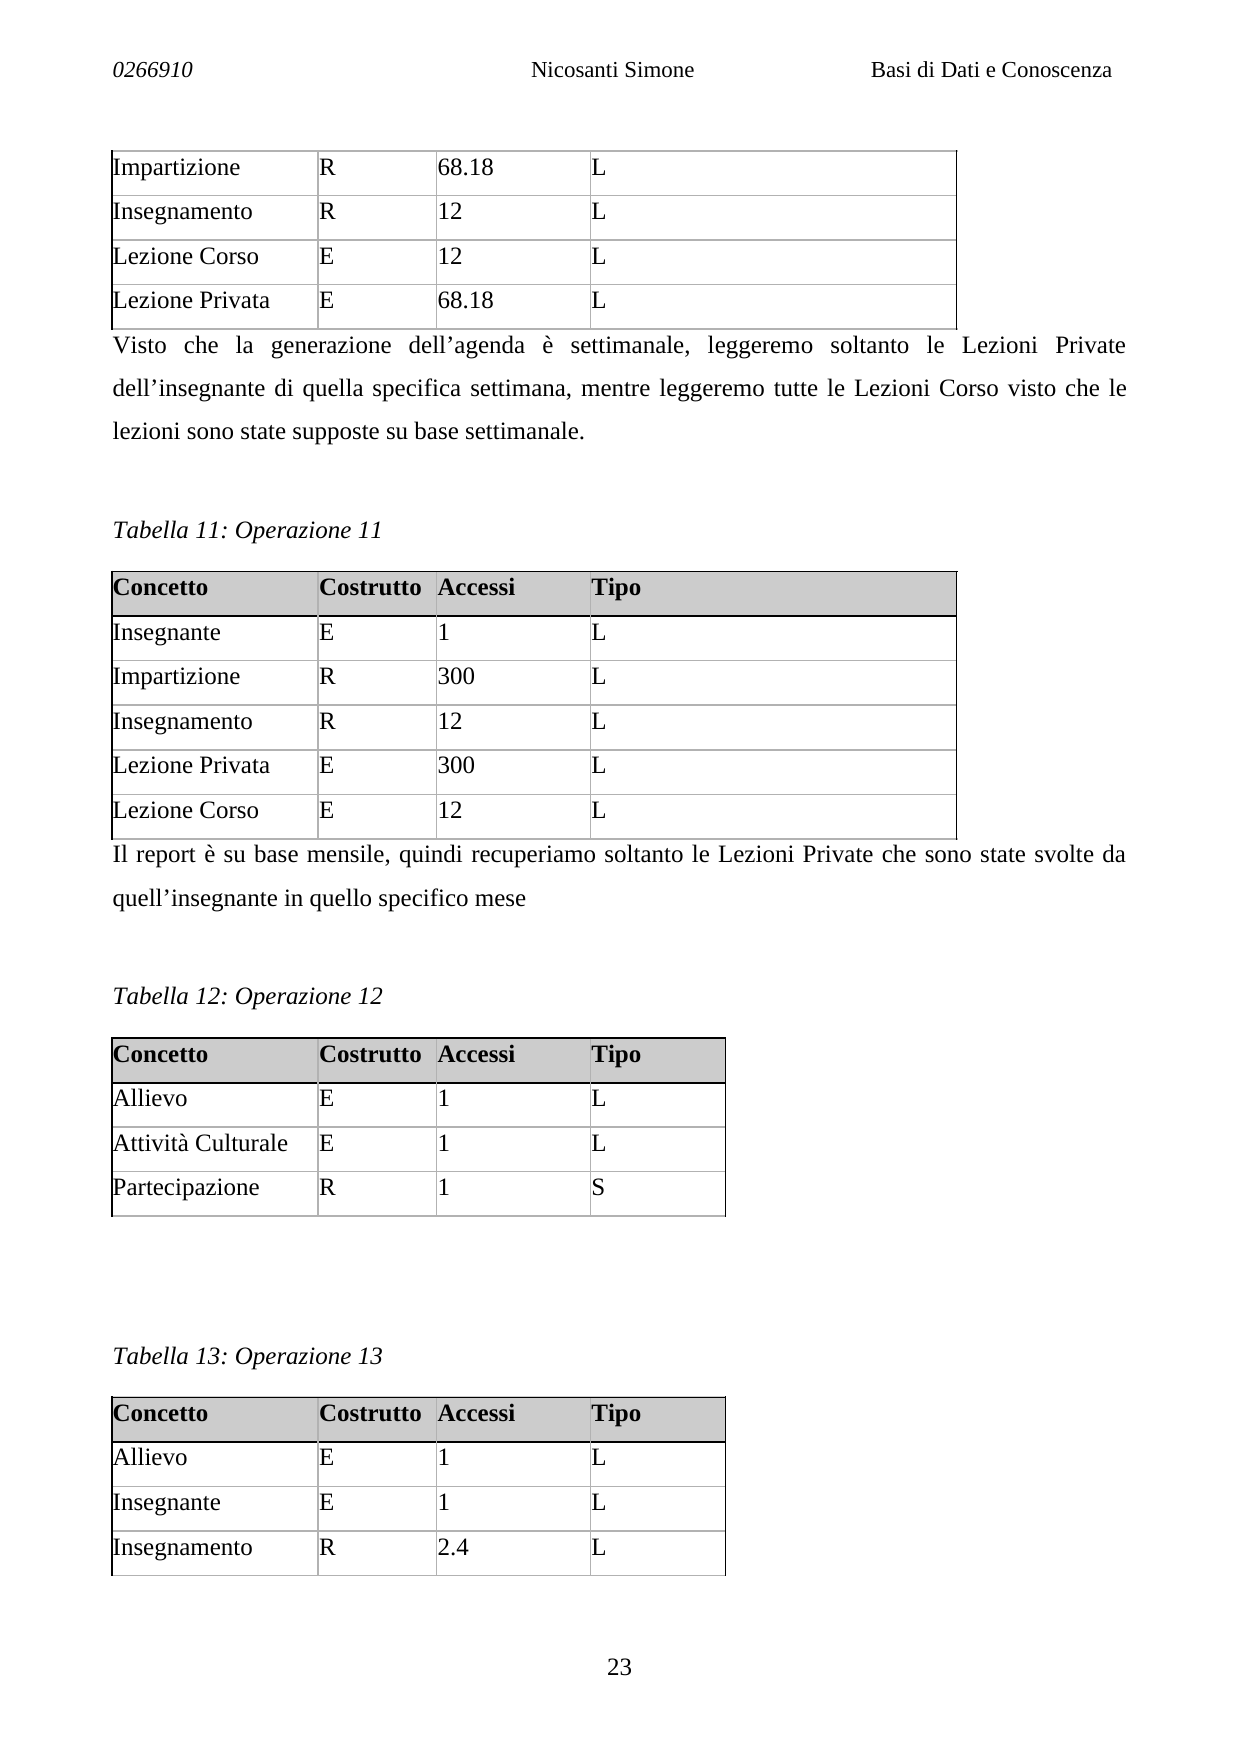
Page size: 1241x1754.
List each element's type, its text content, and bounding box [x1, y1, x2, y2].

table_cell E [319, 241, 436, 284]
table_cell E [319, 1443, 436, 1486]
table_cell E [319, 1128, 436, 1171]
table_cell Lezione Corso [113, 795, 317, 838]
table_cell 12 [437, 241, 590, 284]
table_cell Impartizione [113, 152, 317, 194]
table_cell 1 [437, 1084, 590, 1126]
table_cell Allievo [113, 1443, 317, 1486]
table_cell L [591, 1487, 725, 1530]
table_cell R [319, 706, 436, 749]
table_header Concetto [113, 1039, 317, 1082]
table_cell R [319, 152, 436, 194]
table_cell 2,4 [437, 1532, 590, 1575]
table_cell R [319, 196, 436, 239]
table_cell 12 [437, 706, 590, 749]
table_cell Insegnamento [113, 706, 317, 749]
table_cell E [319, 751, 436, 793]
table_cell Attività Culturale [113, 1128, 317, 1171]
table_cell L [591, 1084, 725, 1126]
table_cell L [591, 1532, 725, 1575]
table_cell Insegnamento [113, 1532, 317, 1575]
table_header Costrutto [319, 572, 436, 615]
table_cell L [591, 241, 956, 284]
text Visto che la generazione dell’agenda è settimanale, leggeremo soltanto le Lezioni Private dell’insegnante di quella specifica settimana, mentre leggeremo tutte le Lezioni Corso visto che le lezioni sono state supposte su base settimanale. [112, 330, 1128, 445]
text Tabella 12: Operazione 12 [112, 981, 1128, 1010]
table_cell L [591, 1128, 725, 1171]
table_cell 1 [437, 1128, 590, 1171]
table_cell L [591, 1443, 725, 1486]
table_cell R [319, 1172, 436, 1215]
table_cell 12 [437, 196, 590, 239]
text Il report è su base mensile, quindi recuperiamo soltanto le Lezioni Private che sono state svolte da quell’insegnante in quello specifico mese [112, 839, 1128, 911]
table_cell L [591, 706, 956, 749]
table_cell 300 [437, 661, 590, 704]
table_cell L [591, 152, 956, 194]
table_cell E [319, 285, 436, 328]
table_cell Allievo [113, 1084, 317, 1126]
table_cell E [319, 1487, 436, 1530]
table_cell L [591, 617, 956, 660]
table_header Accessi [437, 1398, 590, 1441]
table_cell 300 [437, 751, 590, 793]
table_cell 1 [437, 617, 590, 660]
table_header Accessi [437, 572, 590, 615]
table_header Accessi [437, 1039, 590, 1082]
table_cell Lezione Privata [113, 751, 317, 793]
table_cell R [319, 1532, 436, 1575]
table_cell Lezione Privata [113, 285, 317, 328]
table_cell 1 [437, 1487, 590, 1530]
table_header Costrutto [319, 1039, 436, 1082]
table_cell Insegnante [113, 1487, 317, 1530]
table_cell 1 [437, 1172, 590, 1215]
table_cell E [319, 1084, 436, 1126]
table_cell L [591, 795, 956, 838]
table_cell Lezione Corso [113, 241, 317, 284]
table_cell L [591, 751, 956, 793]
table_cell Partecipazione [113, 1172, 317, 1215]
table_header Tipo [591, 572, 956, 615]
table_cell E [319, 617, 436, 660]
table_header Concetto [113, 572, 317, 615]
table_cell 1 [437, 1443, 590, 1486]
table_cell 68,18 [437, 152, 590, 194]
table_cell 68,18 [437, 285, 590, 328]
table_cell Insegnamento [113, 196, 317, 239]
table_cell S [591, 1172, 725, 1215]
table_header Tipo [591, 1398, 725, 1441]
table_header Tipo [591, 1039, 725, 1082]
table_cell L [591, 285, 956, 328]
table_cell R [319, 661, 436, 704]
table_cell Insegnante [113, 617, 317, 660]
text Tabella 13: Operazione 13 [112, 1341, 1128, 1369]
table_header Costrutto [319, 1398, 436, 1441]
table_header Concetto [113, 1398, 317, 1441]
table_cell E [319, 795, 436, 838]
text Tabella 11: Operazione 11 [112, 515, 1128, 544]
table_cell L [591, 661, 956, 704]
table_cell L [591, 196, 956, 239]
table_cell Impartizione [113, 661, 317, 704]
table_cell 12 [437, 795, 590, 838]
